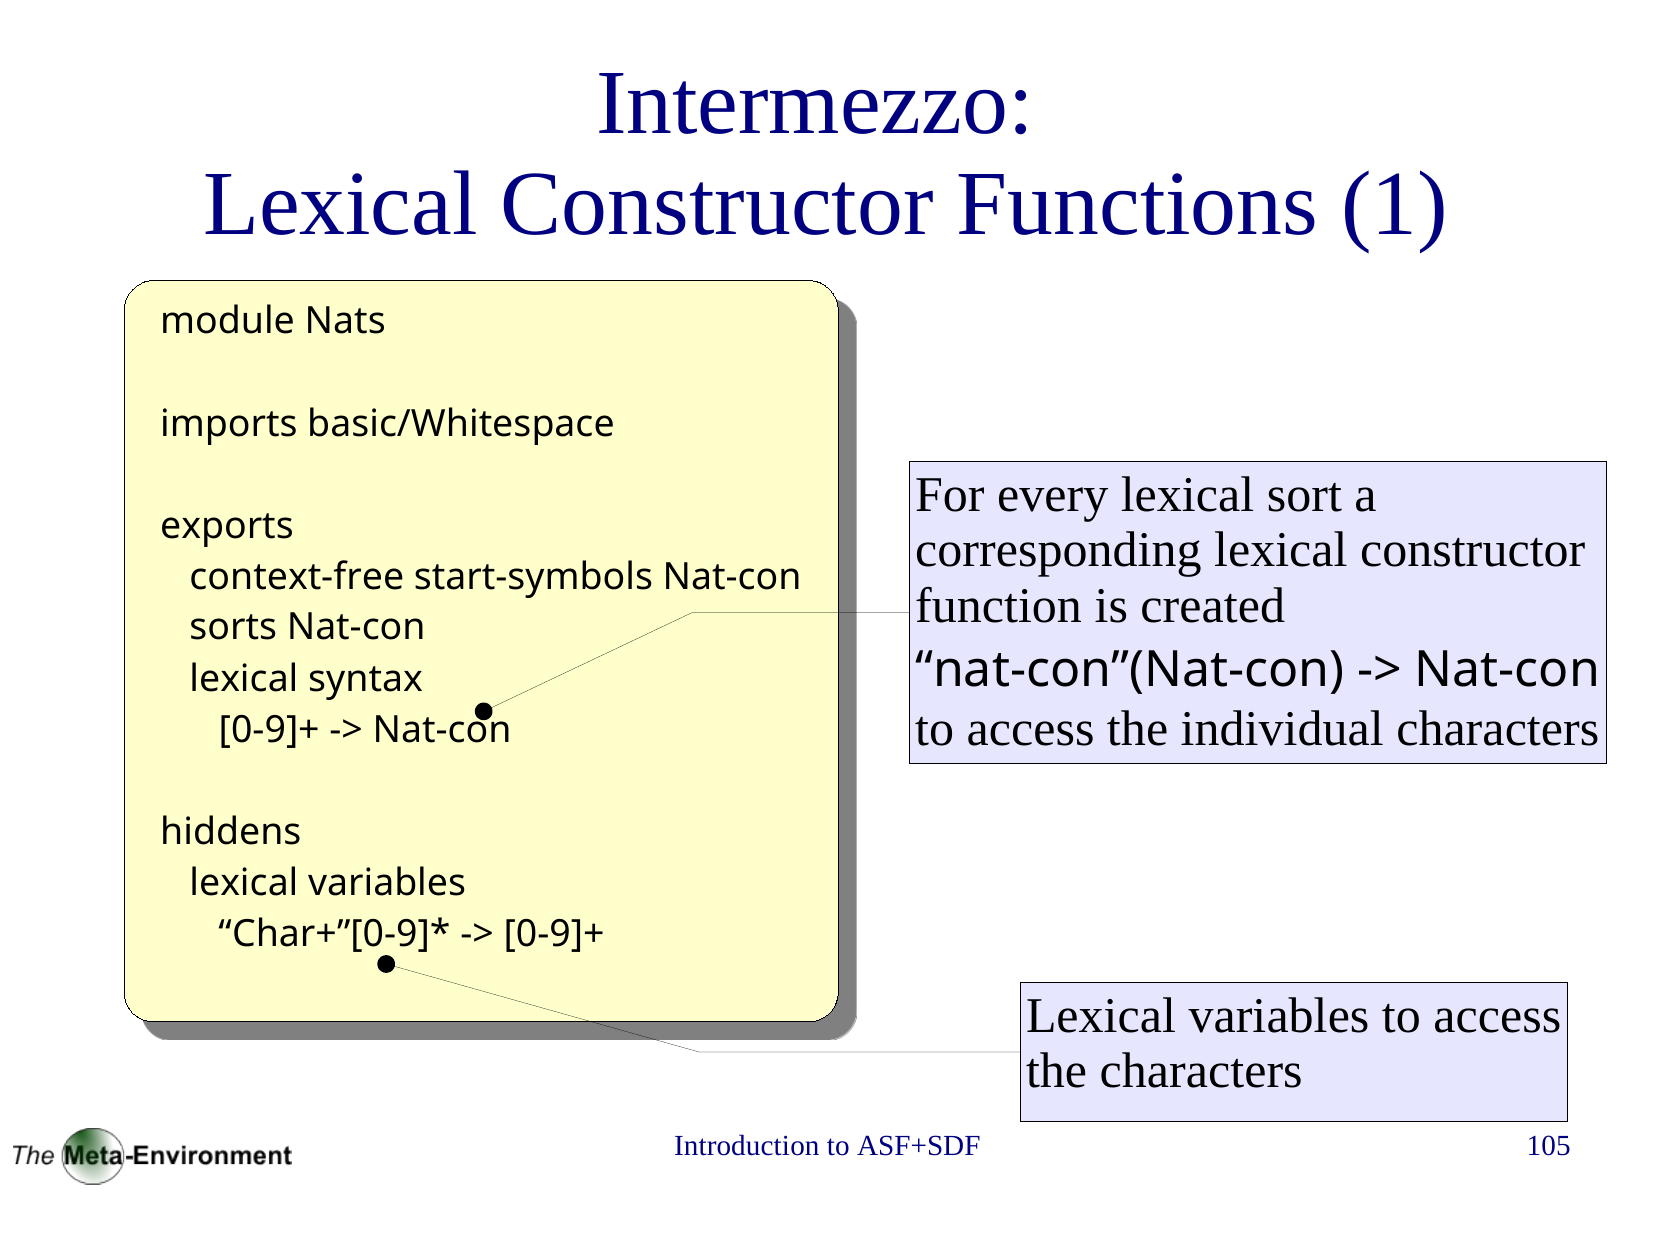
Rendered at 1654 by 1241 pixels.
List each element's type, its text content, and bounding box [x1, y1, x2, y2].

text_box For every lexical sort a corresponding lexical constructor function is created “nat-con”(Nat-con) -> Nat-con to access the individual characters [909, 461, 1607, 764]
text_box Lexical variables to access the characters [1020, 982, 1568, 1122]
text_box module Nats imports basic/Whitespace exports context-free start-symbols Nat-con sorts Nat-con lexical syntax [0-9]+ -> Nat-con hiddens lexical variables “Char+”[0-9]* -> [0-9]+ [124, 280, 839, 1022]
title Intermezzo: Lexical Constructor Functions (1) [82, 49, 1571, 257]
picture [13, 1128, 292, 1185]
